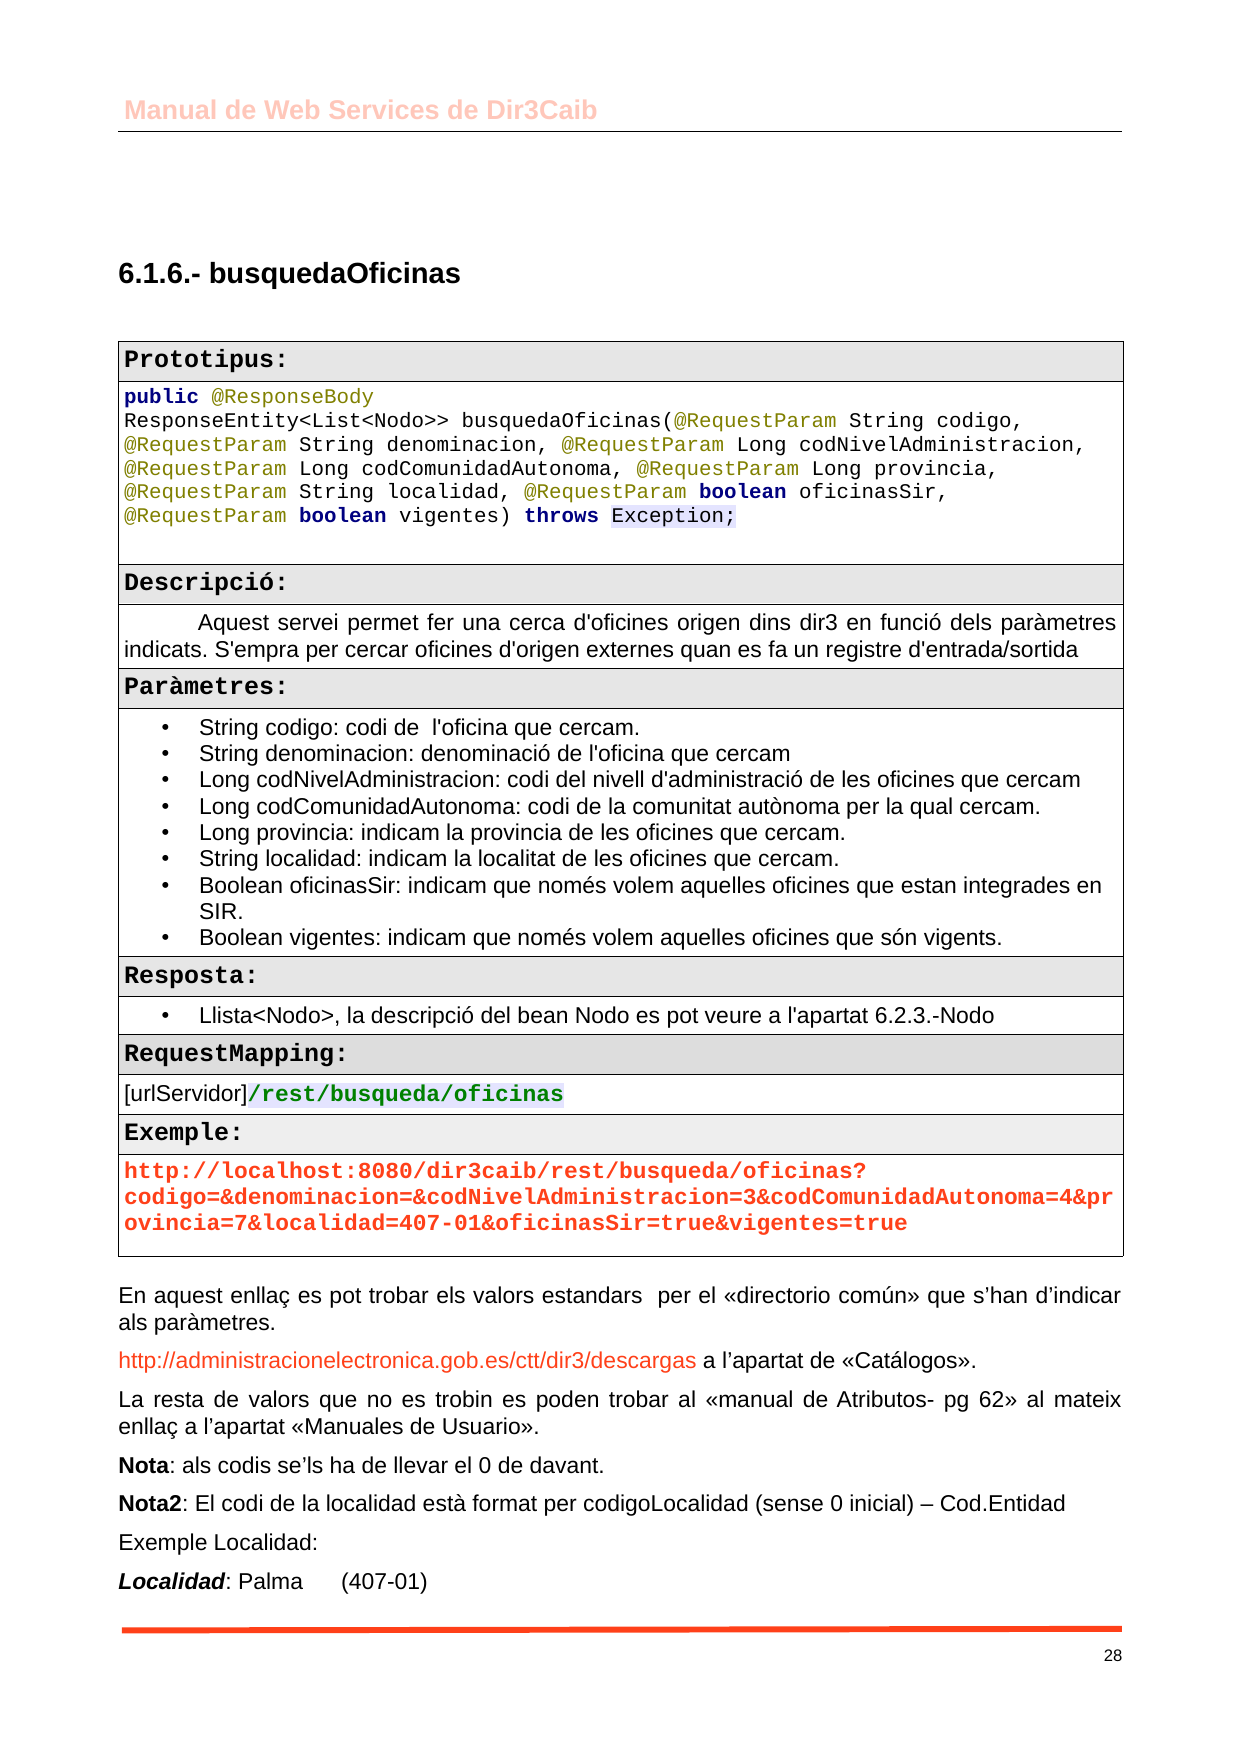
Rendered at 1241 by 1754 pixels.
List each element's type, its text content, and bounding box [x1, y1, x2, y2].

text Nota2: El codi de la localidad està format per codigoLocalidad (sense 0 inicial) – Cod.Entidad [118, 1490, 1122, 1517]
text La resta de valors que no es trobin es poden trobar al «manual de Atributos- pg 62» al mateix enllaç a l’apartat «Manuales de Usuario». [118, 1386, 1122, 1439]
table_cell public @ResponseBody ResponseEntity<List<Nodo>> busquedaOficinas(@RequestParam String codigo, @RequestParam String denominacion, @RequestParam Long codNivelAdministracion, @RequestParam Long codComunidadAutonoma, @RequestParam Long provincia, @RequestParam String localidad, @RequestParam boolean oficinasSir, @RequestParam boolean vigentes) throws Exception; [119, 382, 1123, 564]
text Nota: als codis se’ls ha de llevar el 0 de davant. [118, 1452, 1122, 1478]
subtitle busquedaOficinas [118, 256, 1122, 289]
table_cell Llista<Nodo>, la descripció del bean Nodo es pot veure a l'apartat 6.2.3Nodo [119, 997, 1123, 1034]
table_cell Resposta: [119, 957, 1123, 996]
table_cell Exemple: [119, 1115, 1123, 1154]
table_header Prototipus: [119, 342, 1123, 381]
table_cell RequestMapping: [119, 1035, 1123, 1074]
table_cell [urlServidor]/rest/busqueda/oficinas [119, 1075, 1123, 1114]
table_cell Paràmetres: [119, 669, 1123, 708]
table_cell http://localhost:8080/dir3caib/rest/busqueda/oficinas?codigo=&denominacion=&codNivelAdministracion=3&codComunidadAutonoma=4&provincia=7&localidad=407-01&oficinasSir=true&vigentes=true [119, 1155, 1123, 1256]
text Localidad: Palma (407-01) [118, 1568, 1122, 1594]
text http://administracionelectronica.gob.es/ctt/dir3/descargas a l’apartat de «Catálogos». [118, 1347, 1122, 1374]
text Exemple Localidad: [118, 1529, 1122, 1556]
text En aquest enllaç es pot trobar els valors estandars per el «directorio común» que s’han d’indicar als paràmetres. [118, 1282, 1122, 1335]
table_cell String codigo: codi de l'oficina que cercam. String denominacion: denominació de l'oficina que cercam Long codNivelAdministracion: codi del nivell d'administració de les oficines que cercam Long codComunidadAutonoma: codi de la comunitat autònoma per la qual cercam. Long provincia: indicam la provincia de les oficines que cercam. String localidad: indicam la localitat de les oficines que cercam. Boolean oficinasSir: indicam que només volem aquelles oficines que estan integrades en SIR. Boolean vigentes: indicam que només volem aquelles oficines que són vigents. [119, 709, 1123, 956]
table_cell Descripció: [119, 565, 1123, 603]
table_cell Aquest servei permet fer una cerca d'oficines origen dins dir3 en funció dels paràmetres indicats. S'empra per cercar oficines d'origen externes quan es fa un registre d'entrada/sortida [119, 605, 1123, 668]
